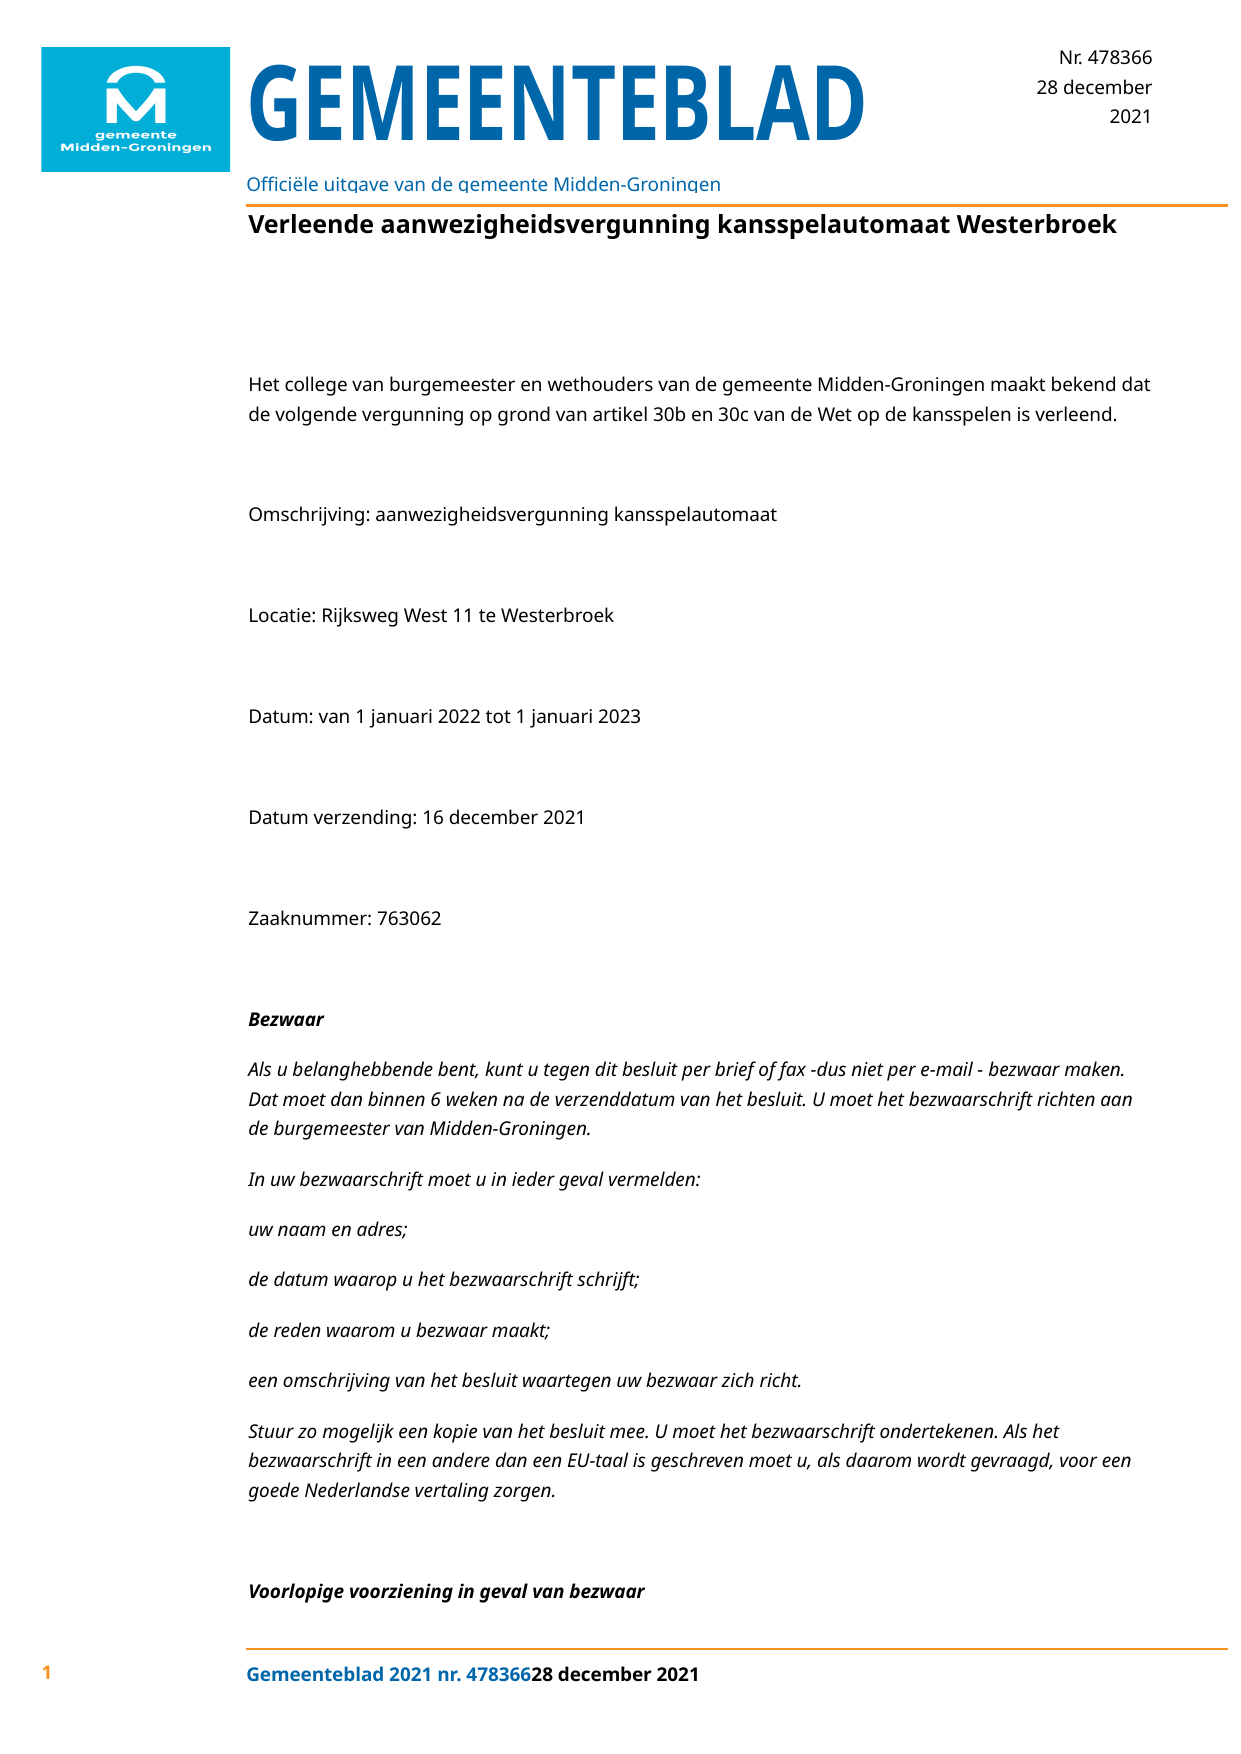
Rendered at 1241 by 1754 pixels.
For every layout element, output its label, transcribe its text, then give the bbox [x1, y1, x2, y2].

text Zaaknummer: 763062 [248, 905, 1152, 931]
text de datum waarop u het bezwaarschrift schrijft; [248, 1267, 1152, 1292]
text Het college van burgemeester en wethouders van de gemeente Midden-Groningen maakt bekend dat de volgende vergunning op grond van artikel 30b en 30c van de Wet op de kansspelen is verleend. [248, 371, 1152, 426]
text Datum: van 1 januari 2022 tot 1 januari 2023 [248, 703, 1152, 729]
text een omschrijving van het besluit waartegen uw bezwaar zich richt. [248, 1367, 1152, 1393]
text Locatie: Rijksweg West 11 te Westerbroek [248, 602, 1152, 628]
text Verleende aanwezigheidsvergunning kansspelautomaat Westerbroek [248, 207, 1152, 241]
text Stuur zo mogelijk een kopie van het besluit mee. U moet het bezwaarschrift ondertekenen. Als het bezwaarschrift in een andere dan een EU-taal is geschreven moet u, als daarom wordt gevraagd, voor een goede Nederlandse vertaling zorgen. [248, 1418, 1152, 1503]
text uw naam en adres; [248, 1216, 1152, 1242]
text Bezwaar [248, 1006, 1152, 1031]
text Als u belanghebbende bent, kunt u tegen dit besluit per brief of fax -dus niet per e-mail - bezwaar maken. Dat moet dan binnen 6 weken na de verzenddatum van het besluit. U moet het bezwaarschrift richten aan de burgemeester van Midden-Groningen. [248, 1056, 1152, 1141]
text de reden waarom u bezwaar maakt; [248, 1317, 1152, 1343]
text Voorlopige voorziening in geval van bezwaar [248, 1578, 1152, 1603]
text In uw bezwaarschrift moet u in ieder geval vermelden: [248, 1166, 1152, 1191]
text Datum verzending: 16 december 2021 [248, 804, 1152, 830]
picture [184, 146, 190, 153]
text Omschrijving: aanwezigheidsvergunning kansspelautomaat [248, 502, 1152, 527]
picture [108, 66, 164, 82]
picture [107, 89, 165, 122]
